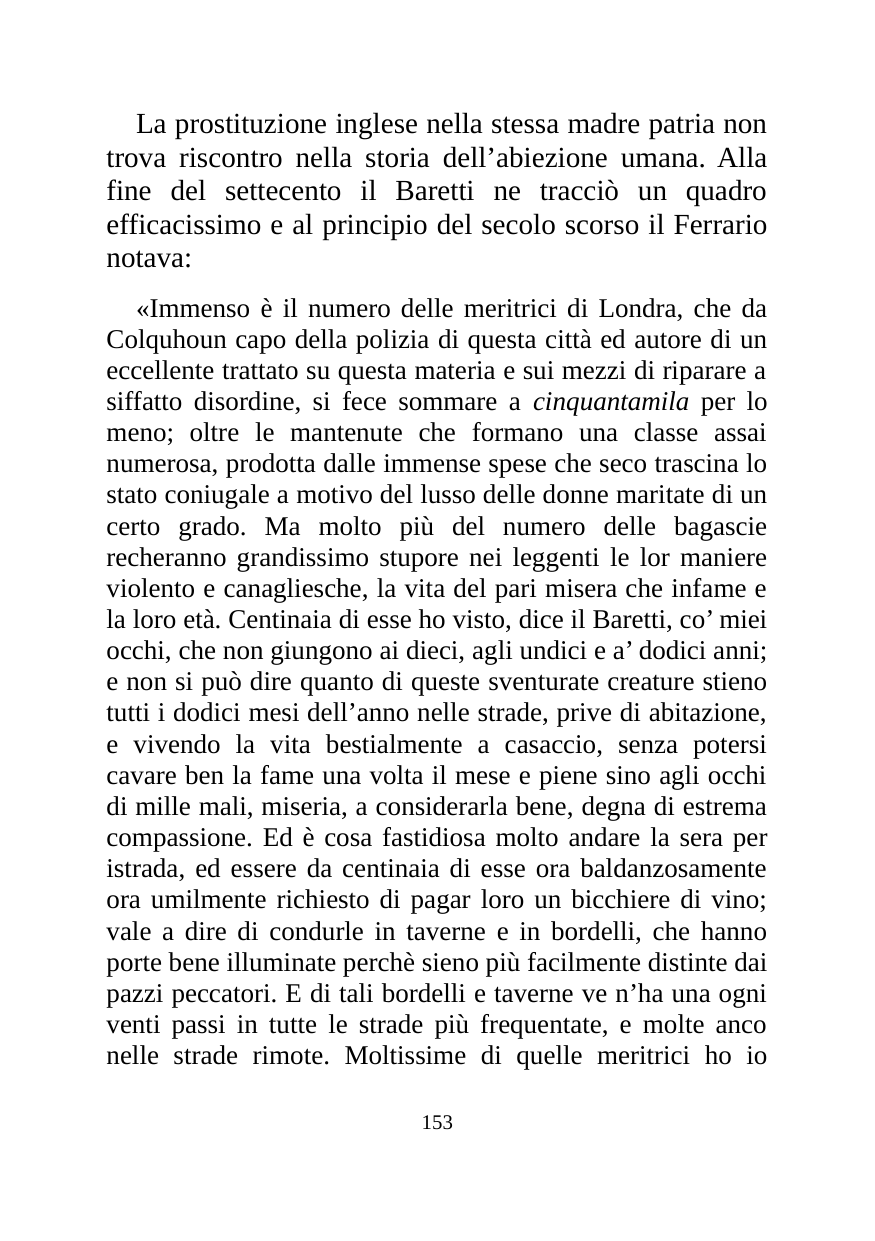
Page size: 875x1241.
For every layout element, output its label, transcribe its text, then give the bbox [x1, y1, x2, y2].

text «Immenso è il numero delle meritrici di Londra, che da Colquhoun capo della polizia di questa città ed autore di un eccellente trattato su questa materia e sui mezzi di riparare a siffatto disordine, si fece sommare a cinquantamila per lo meno; oltre le mantenute che formano una classe assai numerosa, prodotta dalle immense spese che seco trascina lo stato coniugale a motivo del lusso delle donne maritate di un certo grado. Ma molto più del numero delle bagascie recheranno grandissimo stupore nei leggenti le lor maniere violento e canagliesche, la vita del pari misera che infame e la loro età. Centinaia di esse ho visto, dice il Baretti, co’ miei occhi, che non giungono ai dieci, agli undici e a’ dodici anni; e non si può dire quanto di queste sventurate creature stieno tutti i dodici mesi dell’anno nelle strade, prive di abitazione, e vivendo la vita bestialmente a casaccio, senza potersi cavare ben la fame una volta il mese e piene sino agli occhi di mille mali, miseria, a considerarla bene, degna di estrema compassione. Ed è cosa fastidiosa molto andare la sera per istrada, ed essere da centinaia di esse ora baldanzosamente ora umilmente richiesto di pagar loro un bicchiere di vino; vale a dire di condurle in taverne e in bordelli, che hanno porte bene illuminate perchè sieno più facilmente distinte dai pazzi peccatori. E di tali bordelli e taverne ve n’ha una ogni venti passi in tutte le strade più frequentate, e molte anco nelle strade rimote. Moltissime di quelle meritrici ho io [106, 292, 768, 1070]
text La prostituzione inglese nella stessa madre patria non trova riscontro nella storia dell’abiezione umana. Alla fine del settecento il Baretti ne tracciò un quadro efficacissimo e al principio del secolo scorso il Ferrario notava: [106, 106, 768, 274]
